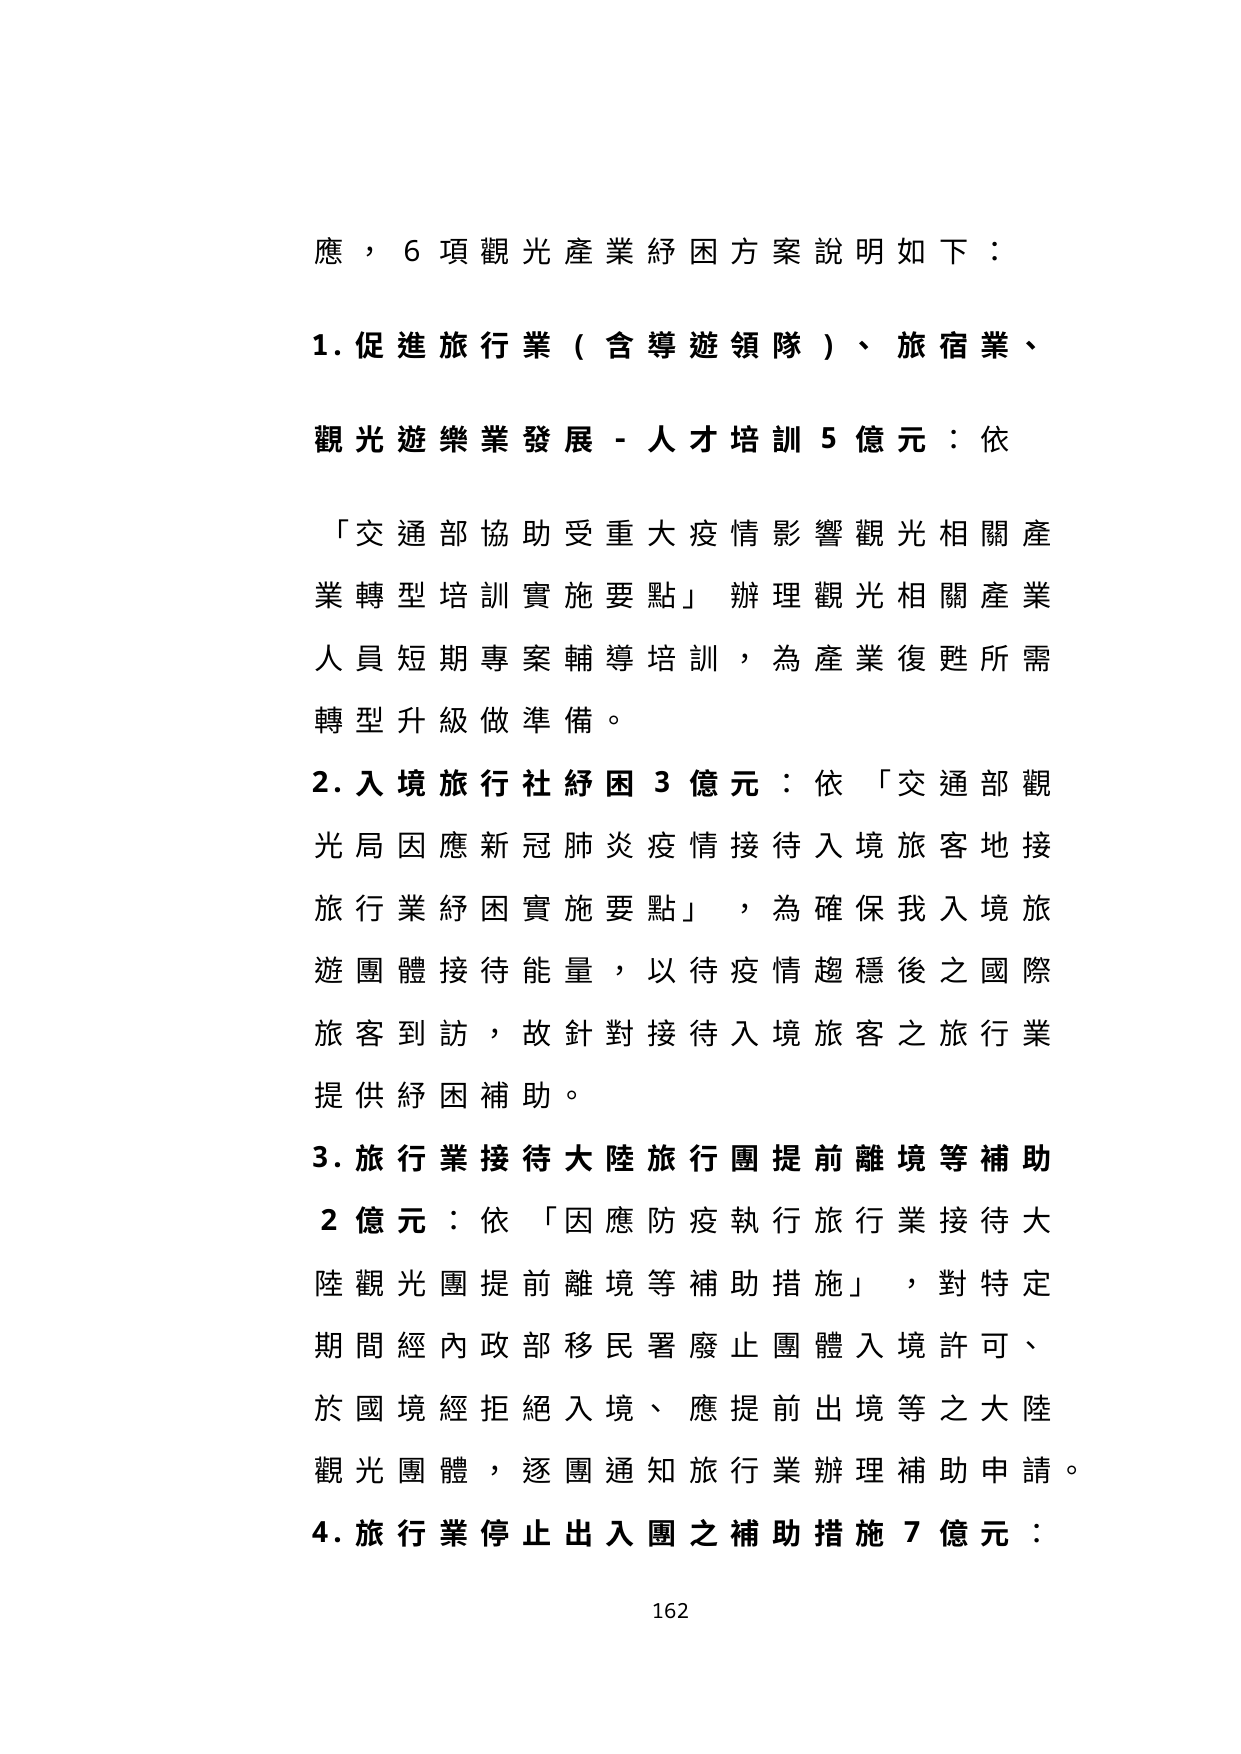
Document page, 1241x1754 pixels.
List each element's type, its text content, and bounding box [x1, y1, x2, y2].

text 3.旅行業接待大陸旅行團提前離境等補助2億元：依「因應防疫執行旅行業接待大陸觀光團提前離境等補助措施」，對特定期間經內政部移民署廢止團體入境許可、於國境經拒絕入境、應提前出境等之大陸觀光團體，逐團通知旅行業辦理補助申請。 [271, 1115, 1058, 1490]
text 2.入境旅行社紓困3億元：依「交通部觀光局因應新冠肺炎疫情接待入境旅客地接旅行業紓困實施要點」，為確保我入境旅遊團體接待能量，以待疫情趨穩後之國際旅客到訪，故針對接待入境旅客之旅行業提供紓困補助。 [271, 740, 1058, 1115]
text 應，6項觀光產業紓困方案說明如下： [271, 177, 1058, 302]
text 1.促進旅行業(含導遊領隊)、旅宿業、觀光遊樂業發展-人才培訓5億元：依「交通部協助受重大疫情影響觀光相關產業轉型培訓實施要點」辦理觀光相關產業人員短期專案輔導培訓，為產業復甦所需轉型升級做準備。 [271, 302, 1058, 740]
text 4.旅行業停止出入團之補助措施7億元： [271, 1490, 1058, 1552]
